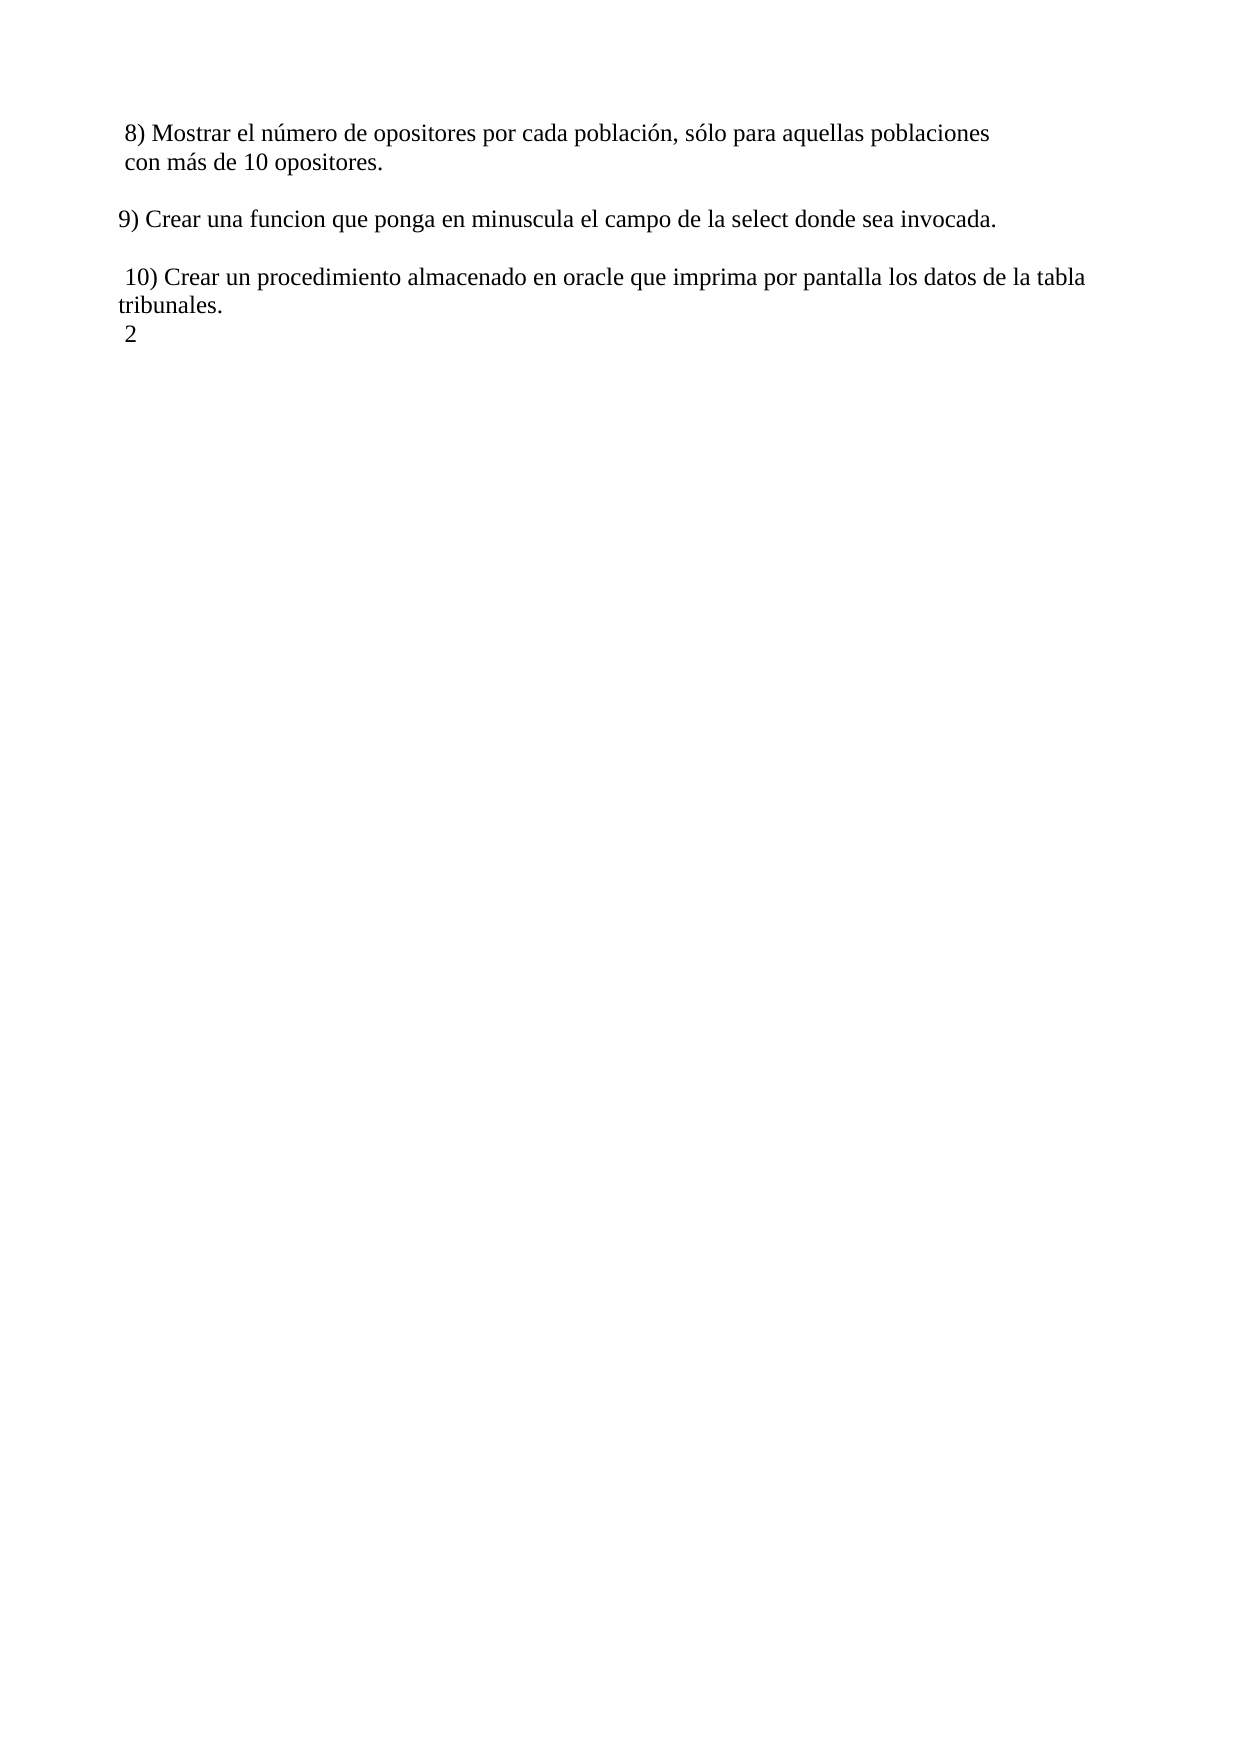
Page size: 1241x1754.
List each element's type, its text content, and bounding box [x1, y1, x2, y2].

text 8) Mostrar el número de opositores por cada población, sólo para aquellas poblaciones [118, 118, 1122, 147]
text con más de 10 opositores. [118, 147, 1122, 176]
text 2 [118, 319, 1122, 348]
text 9) Crear una funcion que ponga en minuscula el campo de la select donde sea invocada. [118, 204, 1122, 233]
text 10) Crear un procedimiento almacenado en oracle que imprima por pantalla los datos de la tabla [118, 262, 1122, 291]
text tribunales. [118, 291, 1122, 319]
